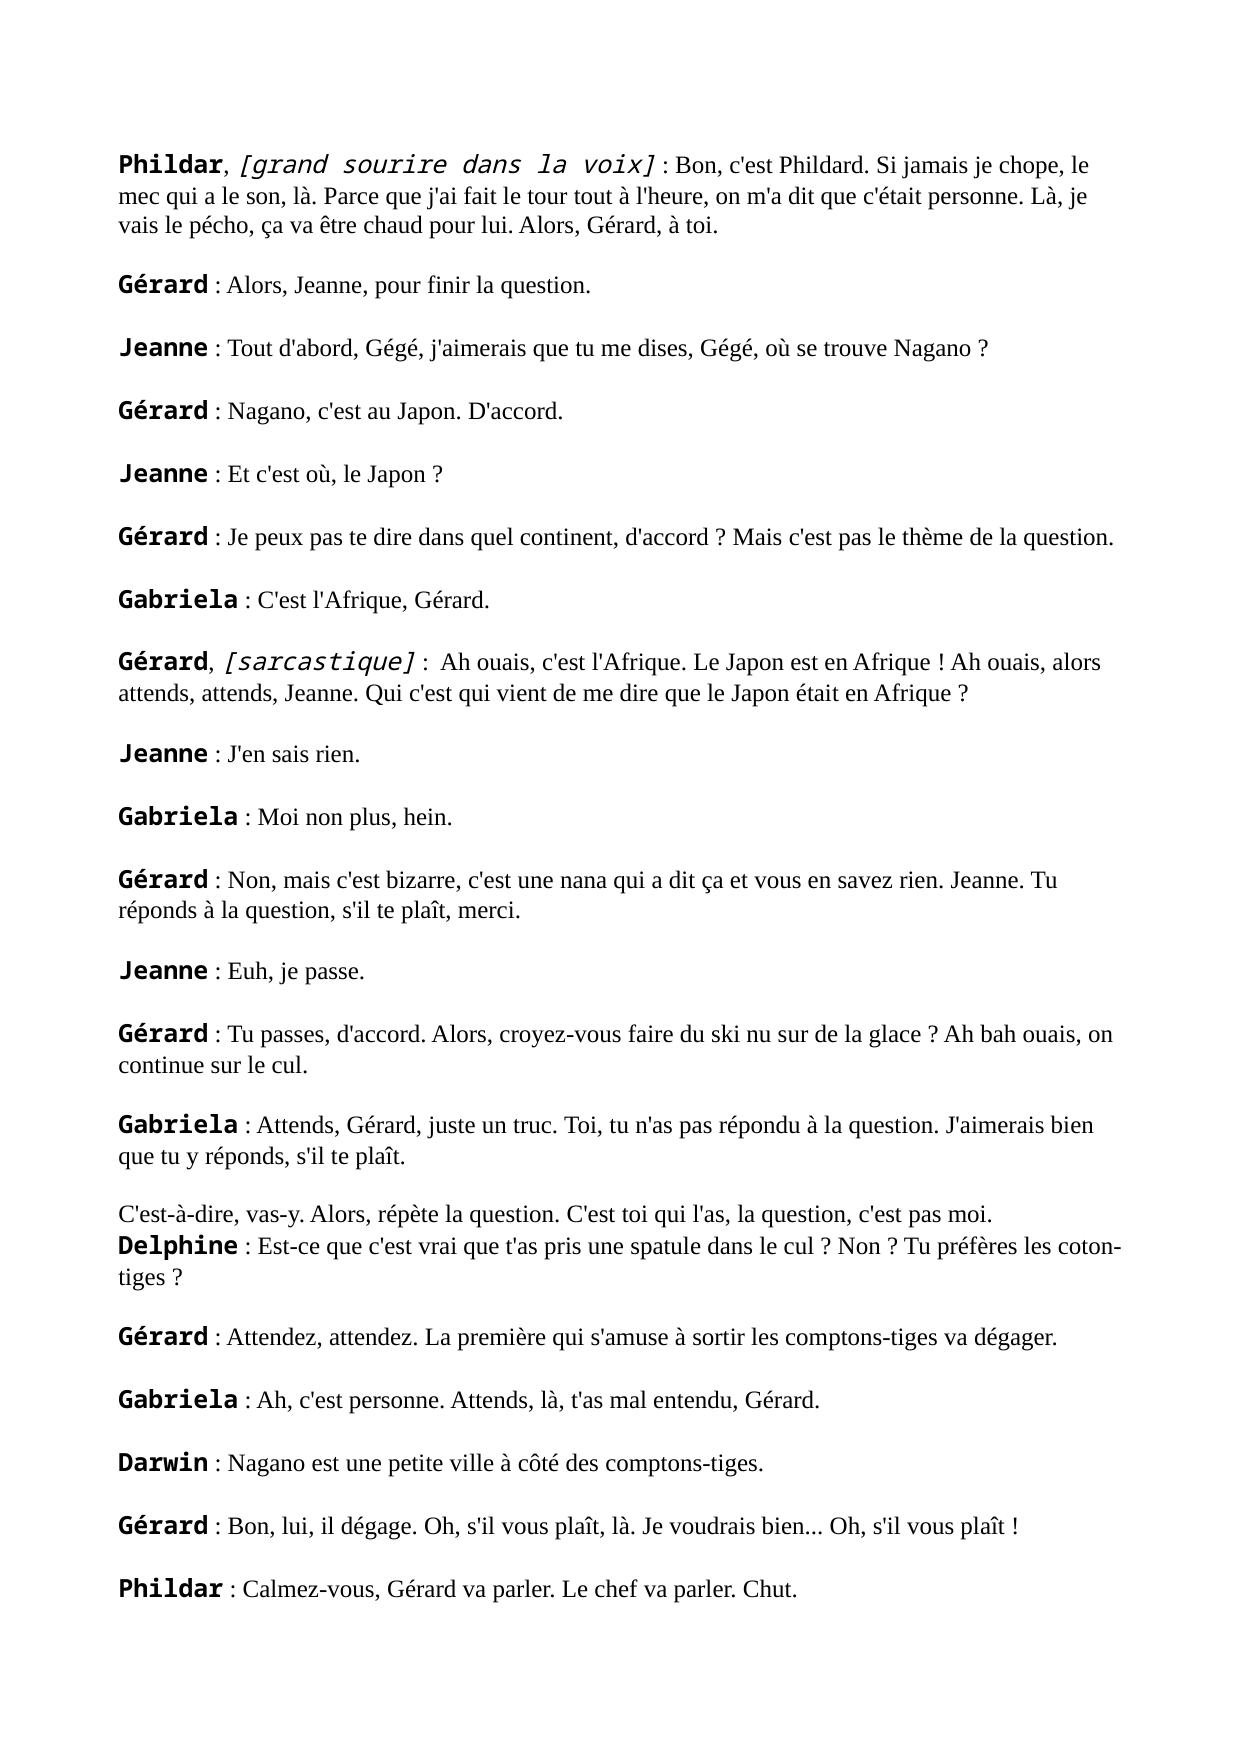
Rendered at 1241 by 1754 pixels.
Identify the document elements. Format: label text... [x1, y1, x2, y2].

text Gérard : Je peux pas te dire dans quel continent, d'accord ? Mais c'est pas le thème de la question. [118, 518, 1122, 552]
text Jeanne : Euh, je passe. [118, 953, 1122, 987]
text Gabriela : Moi non plus, hein. [118, 798, 1122, 832]
text Delphine : Est-ce que c'est vrai que t'as pris une spatule dans le cul ? Non ? Tu préfères les coton-tiges ? [118, 1227, 1122, 1290]
text Gabriela : Attends, Gérard, juste un truc. Toi, tu n'as pas répondu à la question. J'aimerais bien que tu y réponds, s'il te plaît. [118, 1107, 1122, 1170]
text Jeanne : Tout d'abord, Gégé, j'aimerais que tu me dises, Gégé, où se trouve Nagano ? [118, 330, 1122, 364]
text C'est-à-dire, vas-y. Alors, répète la question. C'est toi qui l'as, la question, c'est pas moi. [118, 1199, 1122, 1227]
text Gabriela : Ah, c'est personne. Attends, là, t'as mal entendu, Gérard. [118, 1382, 1122, 1416]
text Gérard : Bon, lui, il dégage. Oh, s'il vous plaît, là. Je voudrais bien... Oh, s'il vous plaît ! [118, 1507, 1122, 1542]
text Darwin : Nagano est une petite ville à côté des comptons-tiges. [118, 1445, 1122, 1479]
text Phildar : Calmez-vous, Gérard va parler. Le chef va parler. Chut. [118, 1570, 1122, 1604]
text Gérard : Nagano, c'est au Japon. D'accord. [118, 393, 1122, 427]
text Phildar, [grand sourire dans la voix] : Bon, c'est Phildard. Si jamais je chope, le mec qui a le son, là. Parce que j'ai fait le tour tout à l'heure, on m'a dit que c'était personne. Là, je vais le pécho, ça va être chaud pour lui. Alors, Gérard, à toi. [118, 147, 1122, 238]
text Gérard : Attendez, attendez. La première qui s'amuse à sortir les comptons-tiges va dégager. [118, 1319, 1122, 1353]
text Gérard : Non, mais c'est bizarre, c'est une nana qui a dit ça et vous en savez rien. Jeanne. Tu réponds à la question, s'il te plaît, merci. [118, 861, 1122, 924]
text Jeanne : J'en sais rien. [118, 736, 1122, 770]
text Gérard : Tu passes, d'accord. Alors, croyez-vous faire du ski nu sur de la glace ? Ah bah ouais, on continue sur le cul. [118, 1016, 1122, 1078]
text Gérard, [sarcastique] : Ah ouais, c'est l'Afrique. Le Japon est en Afrique ! Ah ouais, alors attends, attends, Jeanne. Qui c'est qui vient de me dire que le Japon était en Afrique ? [118, 644, 1122, 707]
text Jeanne : Et c'est où, le Japon ? [118, 456, 1122, 490]
text Gabriela : C'est l'Afrique, Gérard. [118, 581, 1122, 615]
text Gérard : Alors, Jeanne, pour finir la question. [118, 267, 1122, 301]
